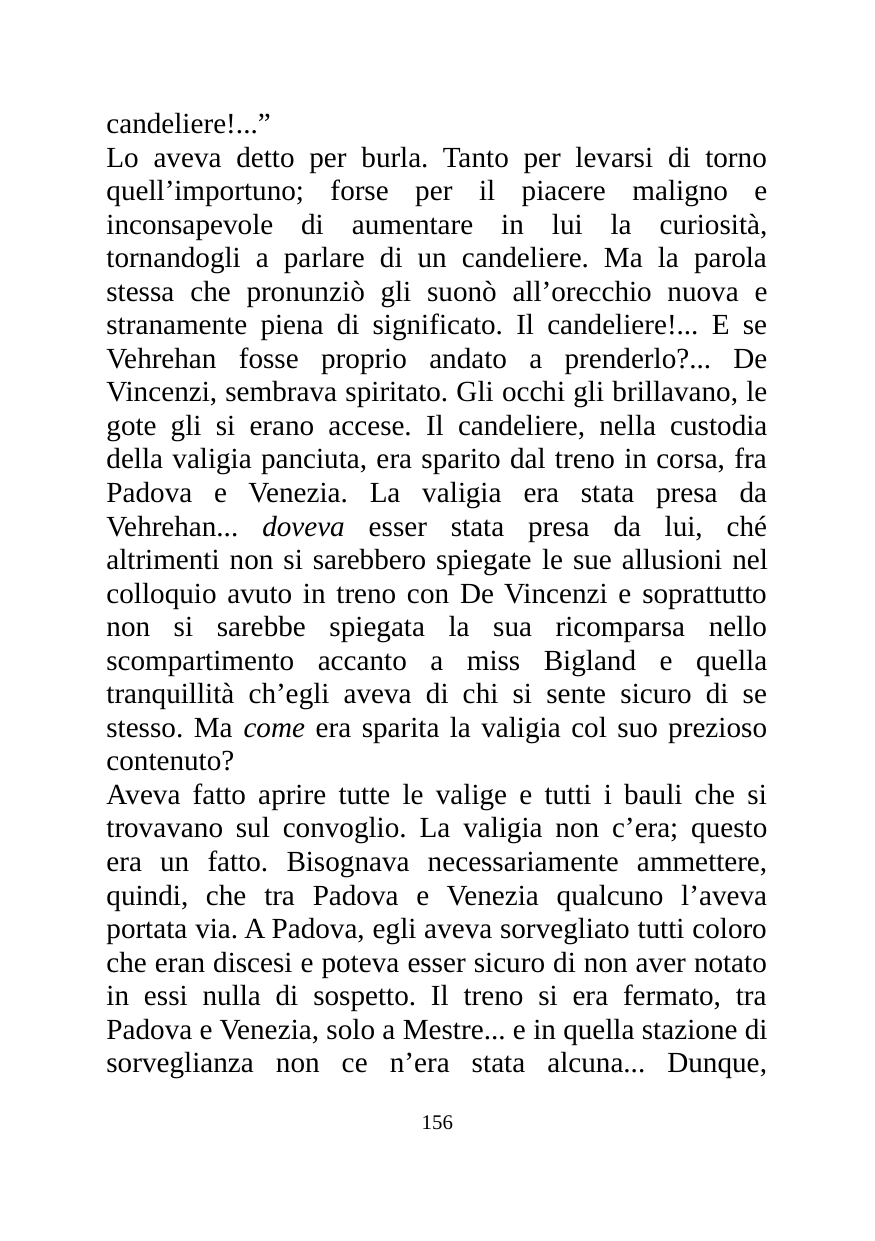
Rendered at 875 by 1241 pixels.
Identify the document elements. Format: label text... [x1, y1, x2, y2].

text candeliere!...” [106, 106, 768, 140]
text Aveva fatto aprire tutte le valige e tutti i bauli che si trovavano sul convoglio. La valigia non c’era; questo era un fatto. Bisognava necessariamente ammettere, quindi, che tra Padova e Venezia qualcuno l’aveva portata via. A Padova, egli aveva sorvegliato tutti coloro che eran discesi e poteva esser sicuro di non aver notato in essi nulla di sospetto. Il treno si era fermato, tra Padova e Venezia, solo a Mestre... e in quella stazione di sorveglianza non ce n’era stata alcuna... Dunque, [106, 777, 768, 1079]
text Lo aveva detto per burla. Tanto per levarsi di torno quell’importuno; forse per il piacere maligno e inconsapevole di aumentare in lui la curiosità, tornandogli a parlare di un candeliere. Ma la parola stessa che pronunziò gli suonò all’orecchio nuova e stranamente piena di significato. Il candeliere!... E se Vehrehan fosse proprio andato a prenderlo?... De Vincenzi, sembrava spiritato. Gli occhi gli brillavano, le gote gli si erano accese. Il candeliere, nella custodia della valigia panciuta, era sparito dal treno in corsa, fra Padova e Venezia. La valigia era stata presa da Vehrehan... doveva esser stata presa da lui, ché altrimenti non si sarebbero spiegate le sue allusioni nel colloquio avuto in treno con De Vincenzi e soprattutto non si sarebbe spiegata la sua ricomparsa nello scompartimento accanto a miss Bigland e quella tranquillità ch’egli aveva di chi si sente sicuro di se stesso. Ma come era sparita la valigia col suo prezioso contenuto? [106, 140, 768, 777]
